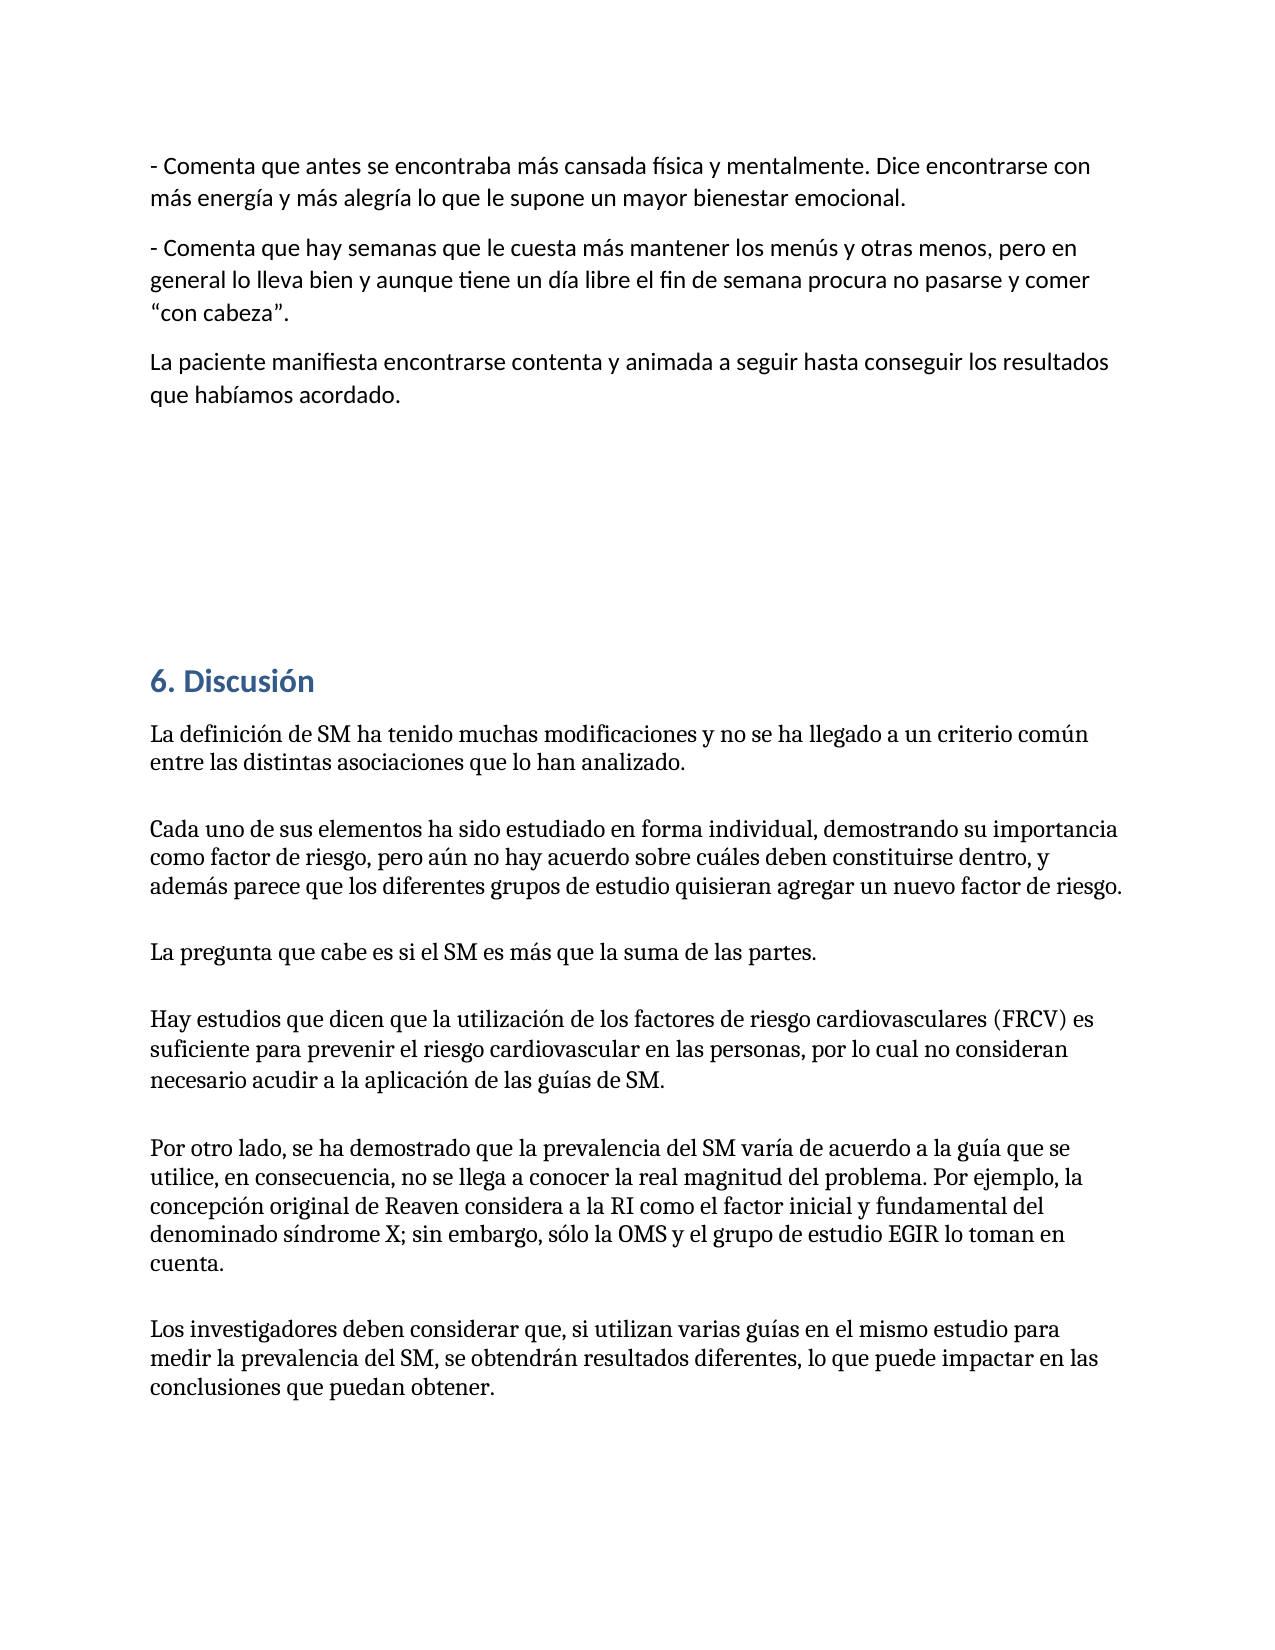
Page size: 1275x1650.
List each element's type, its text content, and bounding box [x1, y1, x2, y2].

text La definición de SM ha tenido muchas modificaciones y no se ha llegado a un criterio común entre las distintas asociaciones que lo han analizado. [150, 719, 1125, 777]
text La paciente manifiesta encontrarse contenta y animada a seguir hasta conseguir los resultados que habíamos acordado. [150, 346, 1125, 409]
text - Comenta que hay semanas que le cuesta más mantener los menús y otras menos, pero en general lo lleva bien y aunque tiene un día libre el fin de semana procura no pasarse y comer “con cabeza”. [150, 232, 1125, 328]
text Hay estudios que dicen que la utilización de los factores de riesgo cardiovasculares (FRCV) es suficiente para prevenir el riesgo cardiovascular en las personas, por lo cual no consideran necesario acudir a la aplicación de las guías de SM. [150, 1004, 1125, 1095]
text Los investigadores deben considerar que, si utilizan varias guías en el mismo estudio para medir la prevalencia del SM, se obtendrán resultados diferentes, lo que puede impactar en las conclusiones que puedan obtener. [150, 1315, 1125, 1402]
text Por otro lado, se ha demostrado que la prevalencia del SM varía de acuerdo a la guía que se utilice, en consecuencia, no se llega a conocer la real magnitud del problema. Por ejemplo, la concepción original de Reaven considera a la RI como el factor inicial y fundamental del denominado síndrome X; sin embargo, sólo la OMS y el grupo de estudio EGIR lo toman en cuenta. [150, 1134, 1125, 1278]
subtitle 6. Discusión [150, 660, 1125, 701]
text Cada uno de sus elementos ha sido estudiado en forma individual, demostrando su importancia como factor de riesgo, pero aún no hay acuerdo sobre cuáles deben constituirse dentro, y además parece que los diferentes grupos de estudio quisieran agregar un nuevo factor de riesgo. [150, 814, 1125, 901]
text La pregunta que cabe es si el SM es más que la suma de las partes. [150, 938, 1125, 967]
text - Comenta que antes se encontraba más cansada física y mentalmente. Dice encontrarse con más energía y más alegría lo que le supone un mayor bienestar emocional. [150, 150, 1125, 213]
